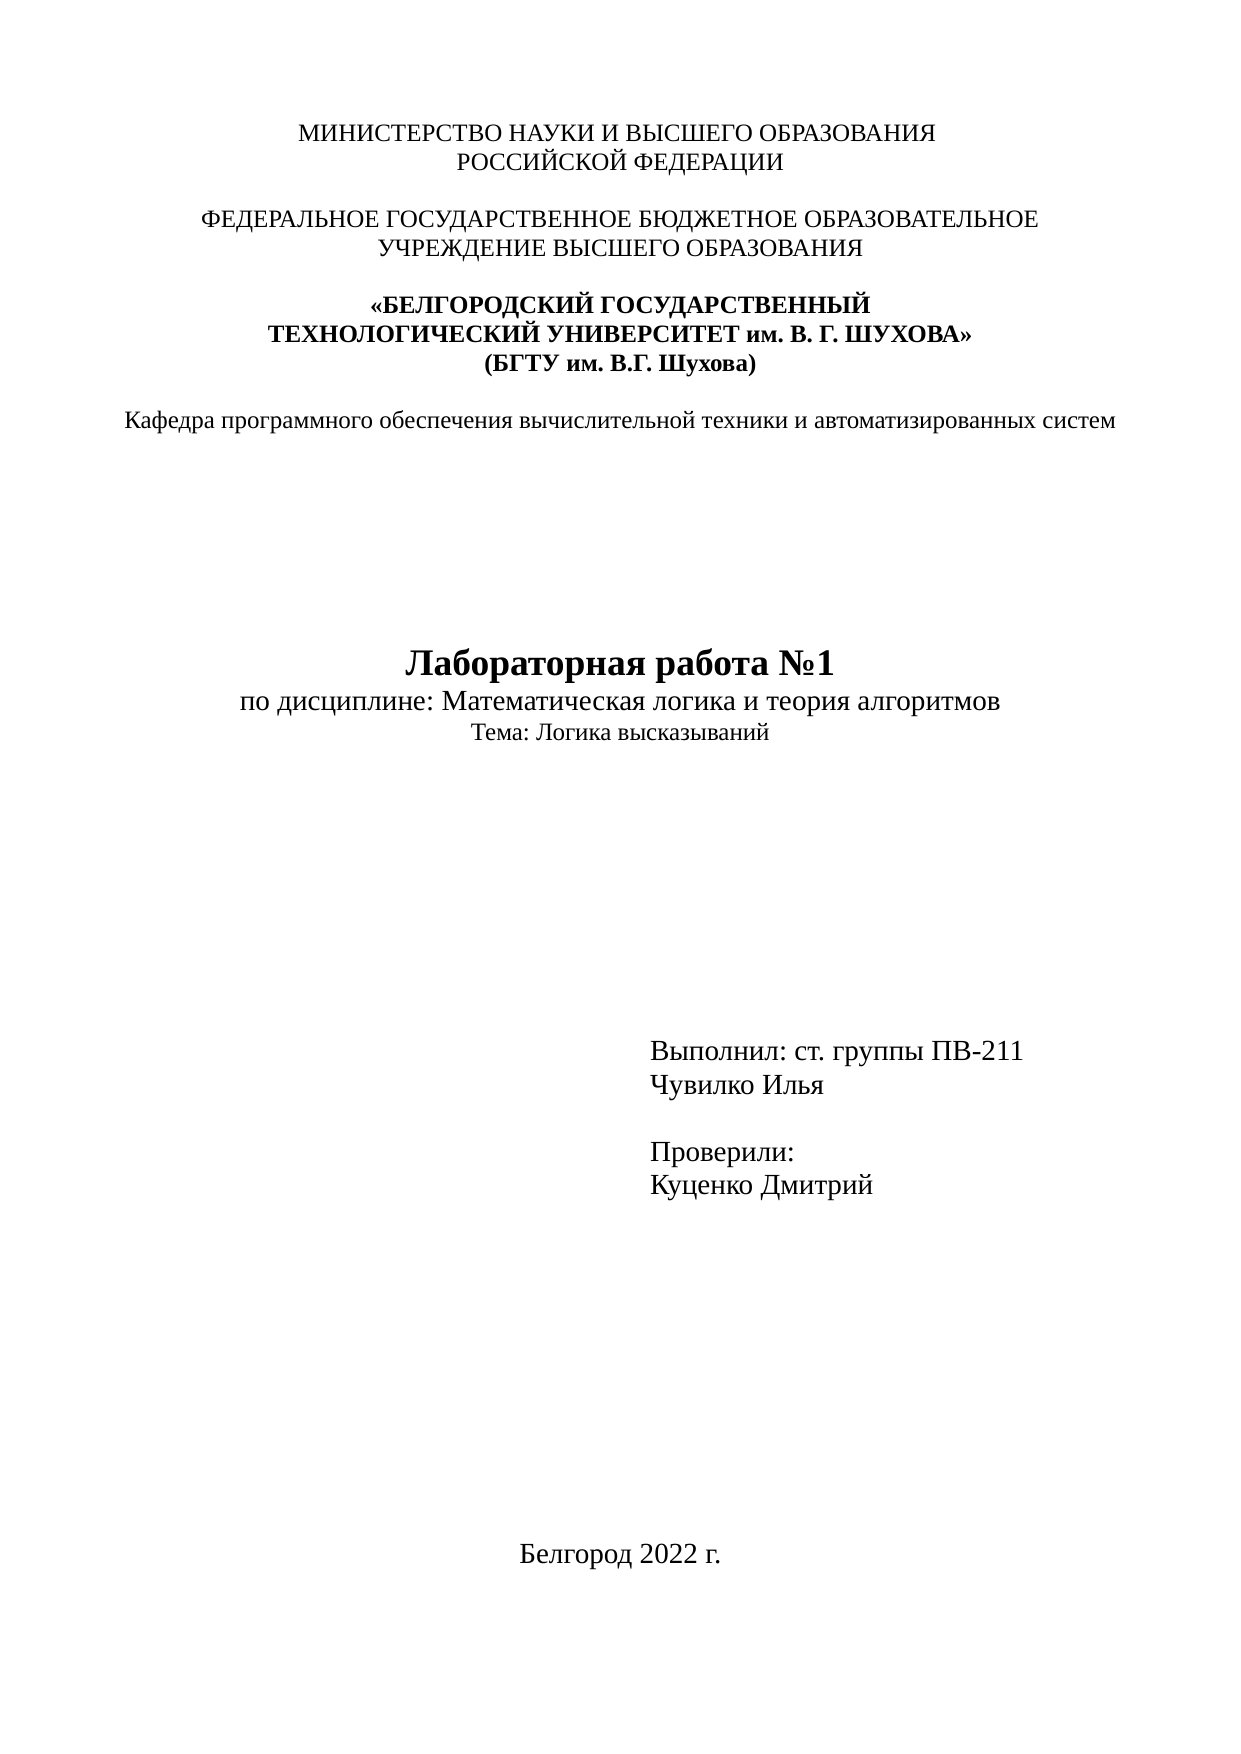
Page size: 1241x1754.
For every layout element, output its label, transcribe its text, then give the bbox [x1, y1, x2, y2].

text МИНИСТЕРСТВО НАУКИ И ВЫСШЕГО ОБРАЗОВАНИЯ РОССИЙСКОЙ ФЕДЕРАЦИИ [118, 118, 1122, 176]
text Проверили: [118, 1134, 1122, 1167]
text по дисциплине: Математическая логика и теория алгоритмов [118, 683, 1122, 717]
text Выполнил: ст. группы ПВ-211 [118, 1033, 1122, 1067]
text ФЕДЕРАЛЬНОЕ ГОСУДАРСТВЕННОЕ БЮДЖЕТНОЕ ОБРАЗОВАТЕЛЬНОЕ УЧРЕЖДЕНИЕ ВЫСШЕГО ОБРАЗОВАНИЯ [118, 204, 1122, 262]
text Белгород 2022 г. [118, 1536, 1122, 1570]
text Чувилко Илья [118, 1067, 1122, 1100]
text ТЕХНОЛОГИЧЕСКИЙ УНИВЕРСИТЕТ им. В. Г. ШУХОВА» [118, 319, 1122, 348]
text (БГТУ им. В.Г. Шухова) [118, 348, 1122, 377]
text Лабораторная работа №1 [118, 640, 1122, 683]
text «БЕЛГОРОДСКИЙ ГОСУДАРСТВЕННЫЙ [118, 291, 1122, 319]
text Тема: Логика высказываний [118, 717, 1122, 746]
text Куценко Дмитрий [118, 1167, 1122, 1201]
text Кафедра программного обеспечения вычислительной техники и автоматизированных систем [118, 406, 1122, 434]
